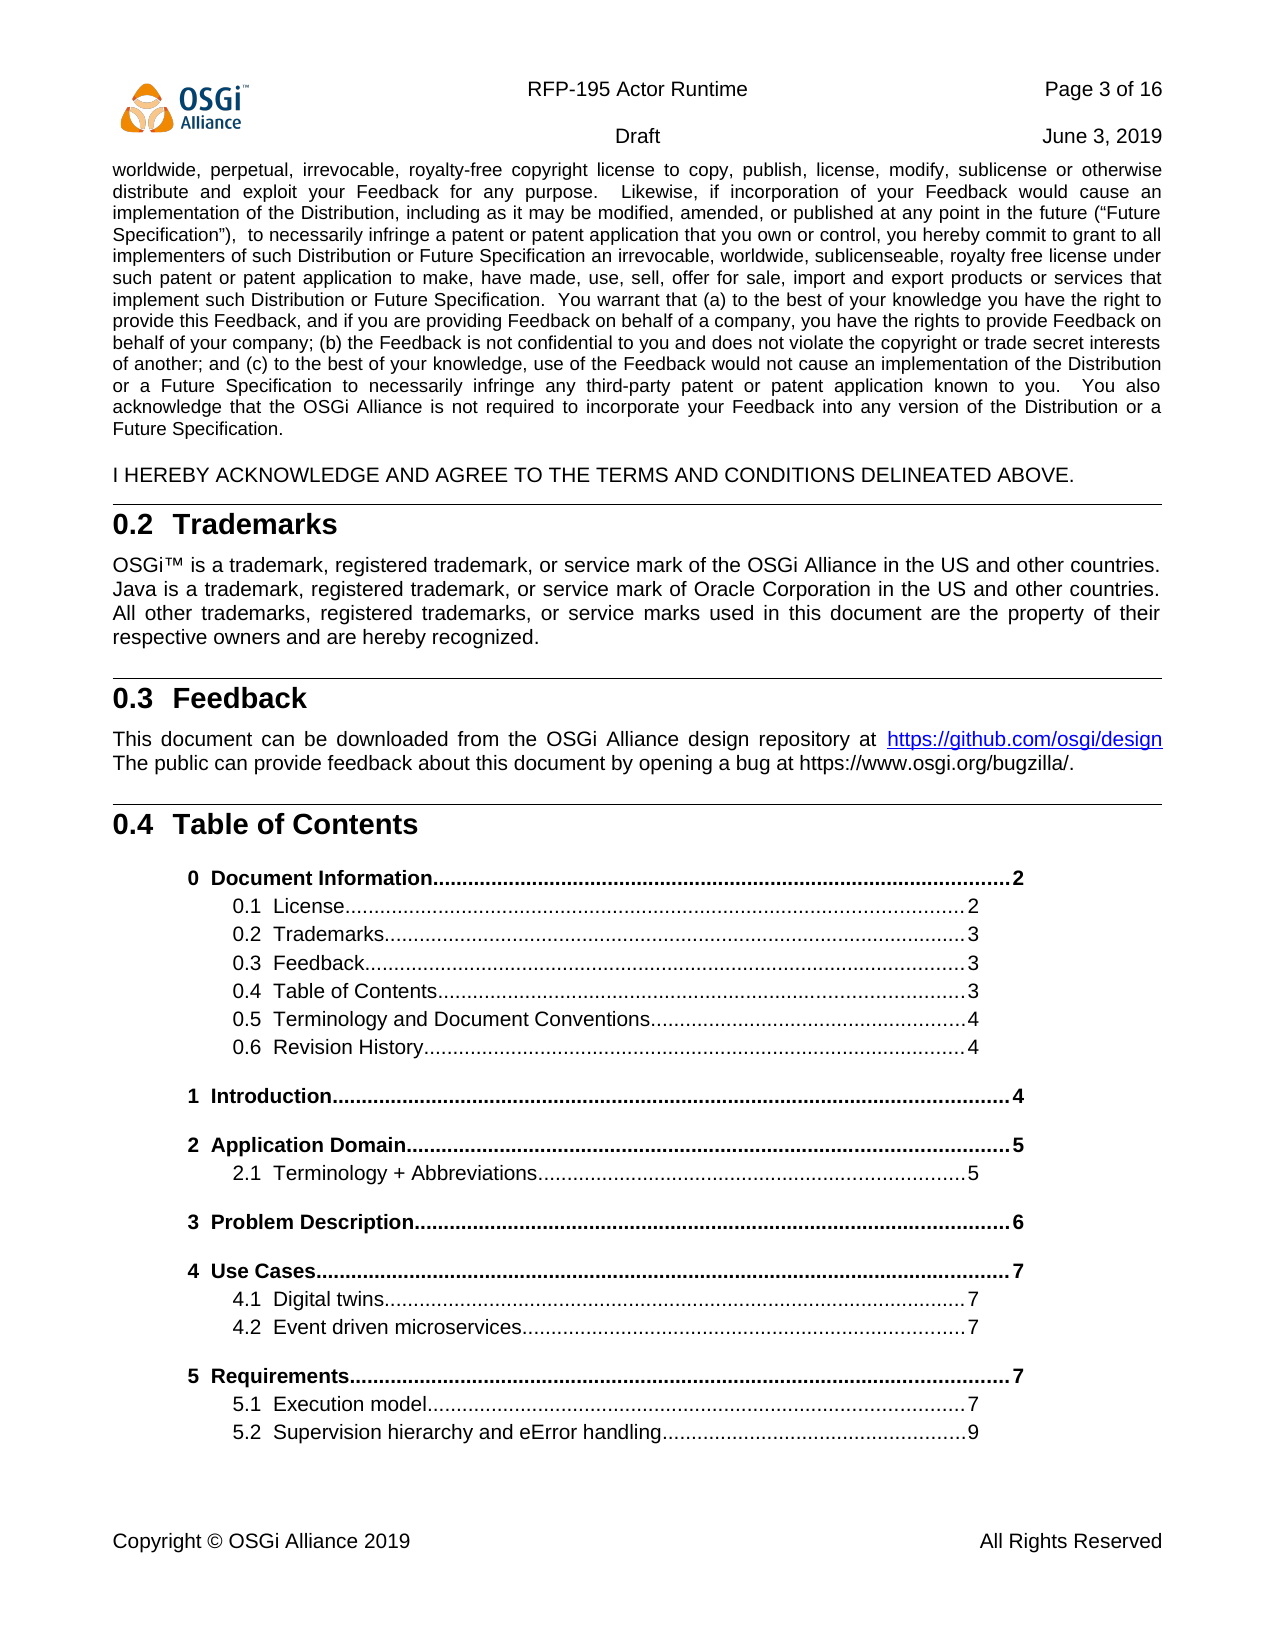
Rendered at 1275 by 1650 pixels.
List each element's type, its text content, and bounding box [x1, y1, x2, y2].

text 2.1 Terminology + Abbreviations 5 [232, 1161, 1162, 1185]
text 0.4 Table of Contents 3 [232, 978, 1162, 1002]
text 0 Document Information 2 [187, 866, 1162, 890]
text This document can be downloaded from the OSGi Alliance design repository at https://github.com/osgi/design The public can provide feedback about this document by opening a bug at https://www.osgi.org/bugzilla/. [112, 727, 1162, 775]
text 0.6 Revision History 4 [232, 1035, 1162, 1059]
text 5.2 Supervision hierarchy and eError handling 9 [232, 1420, 1162, 1444]
text 3 Problem Description 6 [187, 1210, 1162, 1234]
text 0.1 License 2 [232, 894, 1162, 918]
subtitle Trademarks [112, 505, 1162, 541]
picture [113, 76, 257, 140]
text 4 Use Cases 7 [187, 1259, 1162, 1283]
text 1 Introduction 4 [187, 1084, 1162, 1108]
subtitle Feedback [112, 679, 1162, 715]
text 5 Requirements 7 [187, 1364, 1162, 1388]
text 0.2 Trademarks 3 [232, 922, 1162, 946]
text 0.3 Feedback 3 [232, 950, 1162, 974]
text OSGi™ is a trademark, registered trademark, or service mark of the OSGi Alliance in the US and other countries. Java is a trademark, registered trademark, or service mark of Oracle Corporation in the US and other countries. All other trademarks, registered trademarks, or service marks used in this document are the property of their respective owners and are hereby recognized. [112, 553, 1162, 649]
text I HEREBY ACKNOWLEDGE AND AGREE TO THE TERMS AND CONDITIONS DELINEATED ABOVE. [112, 463, 1162, 487]
text 4.2 Event driven microservices 7 [232, 1315, 1162, 1339]
text 4.1 Digital twins 7 [232, 1287, 1162, 1311]
text 2 Application Domain 5 [187, 1133, 1162, 1157]
subtitle Table of Contents [112, 805, 1162, 841]
text 5.1 Execution model 7 [232, 1392, 1162, 1416]
text worldwide, perpetual, irrevocable, royalty-free copyright license to copy, publish, license, modify, sublicense or otherwise distribute and exploit your Feedback for any purpose. Likewise, if incorporation of your Feedback would cause an implementation of the Distribution, including as it may be modified, amended, or published at any point in the future (“Future Specification”), to necessarily infringe a patent or patent application that you own or control, you hereby commit to grant to all implementers of such Distribution or Future Specification an irrevocable, worldwide, sublicenseable, royalty free license under such patent or patent application to make, have made, use, sell, offer for sale, import and export products or services that implement such Distribution or Future Specification. You warrant that (a) to the best of your knowledge you have the right to provide this Feedback, and if you are providing Feedback on behalf of a company, you have the rights to provide Feedback on behalf of your company; (b) the Feedback is not confidential to you and does not violate the copyright or trade secret interests of another; and (c) to the best of your knowledge, use of the Feedback would not cause an implementation of the Distribution or a Future Specification to necessarily infringe any third-party patent or patent application known to you. You also acknowledge that the OSGi Alliance is not required to incorporate your Feedback into any version of the Distribution or a Future Specification. [112, 159, 1162, 439]
text 0.5 Terminology and Document Conventions 4 [232, 1007, 1162, 1031]
